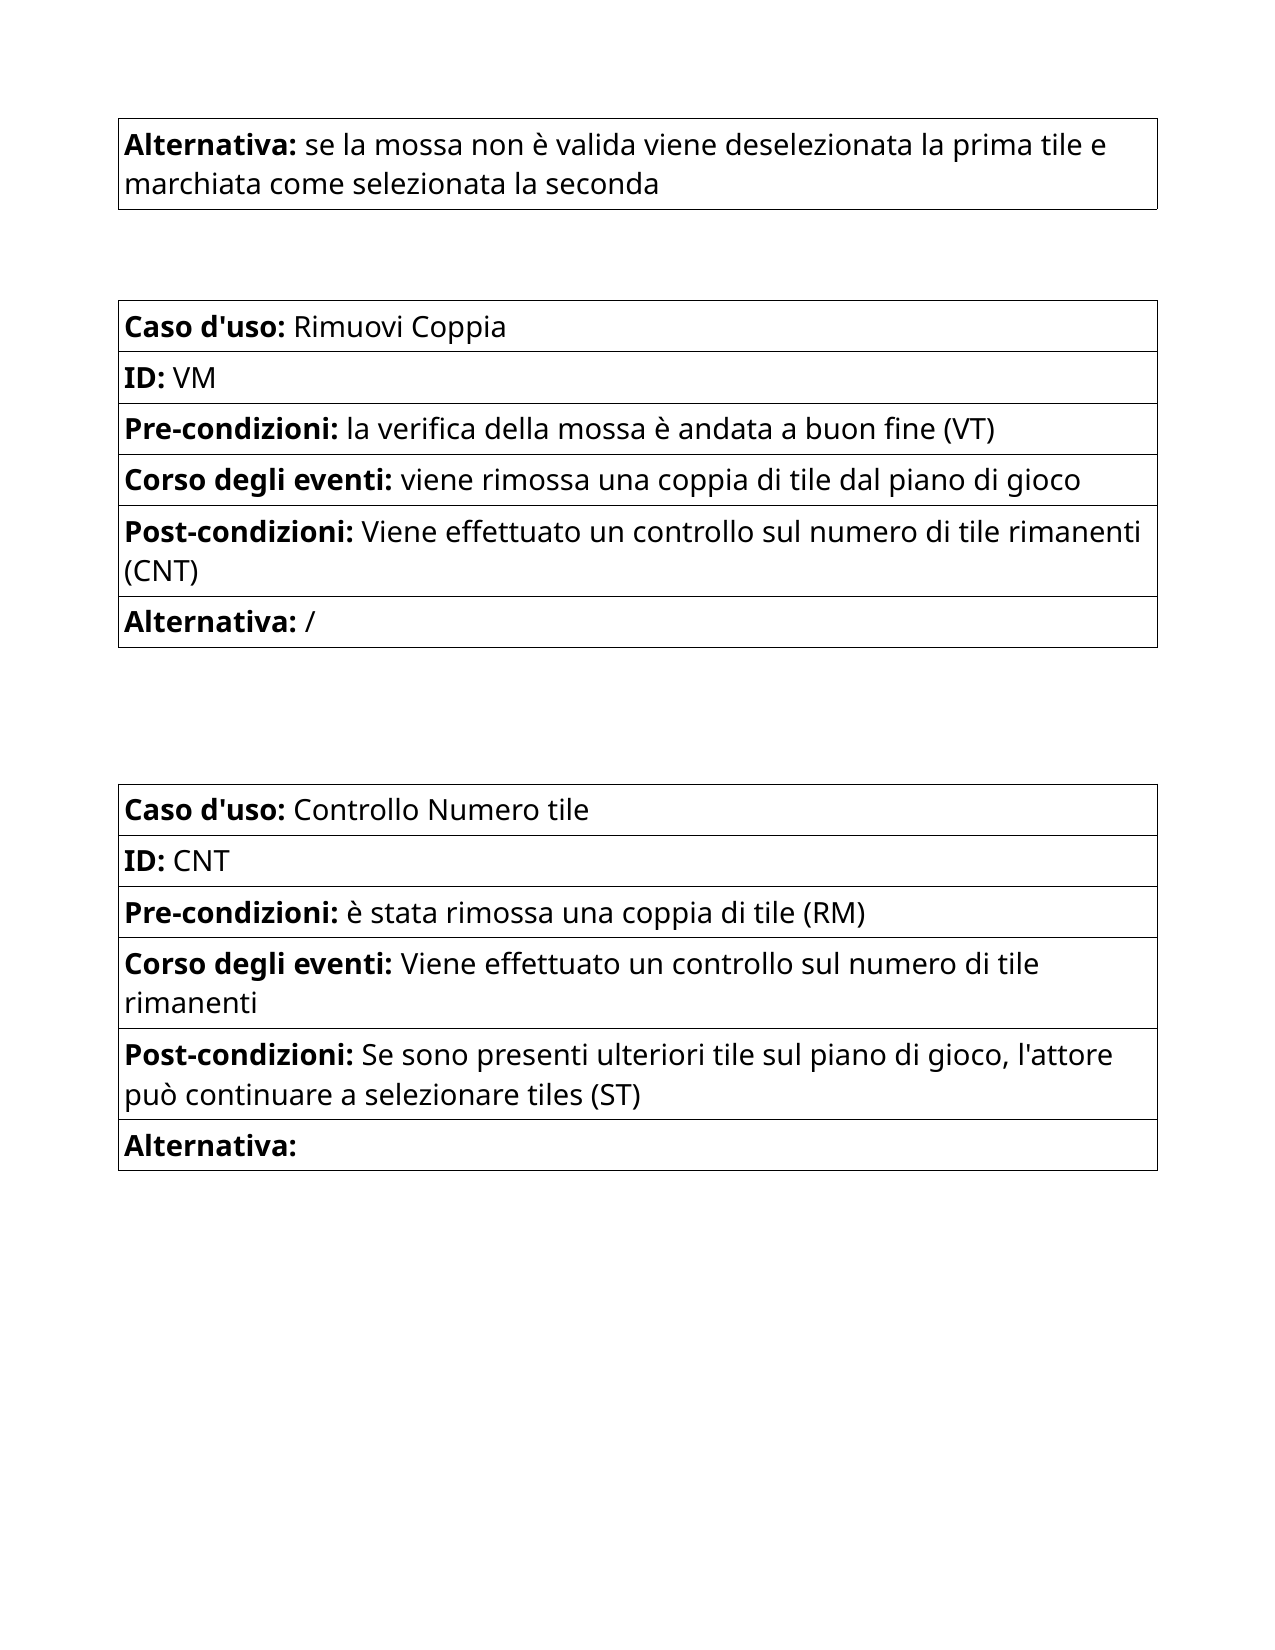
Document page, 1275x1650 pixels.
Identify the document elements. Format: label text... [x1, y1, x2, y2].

table_cell Alternativa: [119, 1120, 1157, 1170]
table_cell Pre-condizioni: la verifica della mossa è andata a buon fine (VT) [119, 404, 1157, 454]
table_cell Alternativa: se la mossa non è valida viene deselezionata la prima tile e marchiata come selezionata la seconda [119, 119, 1157, 209]
table_cell ID: VM [119, 352, 1157, 402]
table_cell Alternativa: / [119, 597, 1157, 647]
table_cell Corso degli eventi: viene rimossa una coppia di tile dal piano di gioco [119, 455, 1157, 505]
table_cell Post-condizioni: Viene effettuato un controllo sul numero di tile rimanenti (CNT) [119, 506, 1157, 596]
table_header Caso d'uso: Controllo Numero tile [119, 785, 1157, 835]
table_header Caso d'uso: Rimuovi Coppia [119, 301, 1157, 351]
table_cell Corso degli eventi: Viene effettuato un controllo sul numero di tile rimanenti [119, 938, 1157, 1028]
table_cell Post-condizioni: Se sono presenti ulteriori tile sul piano di gioco, l'attore può continuare a selezionare tiles (ST) [119, 1029, 1157, 1119]
table_cell ID: CNT [119, 836, 1157, 886]
table_cell Pre-condizioni: è stata rimossa una coppia di tile (RM) [119, 887, 1157, 937]
